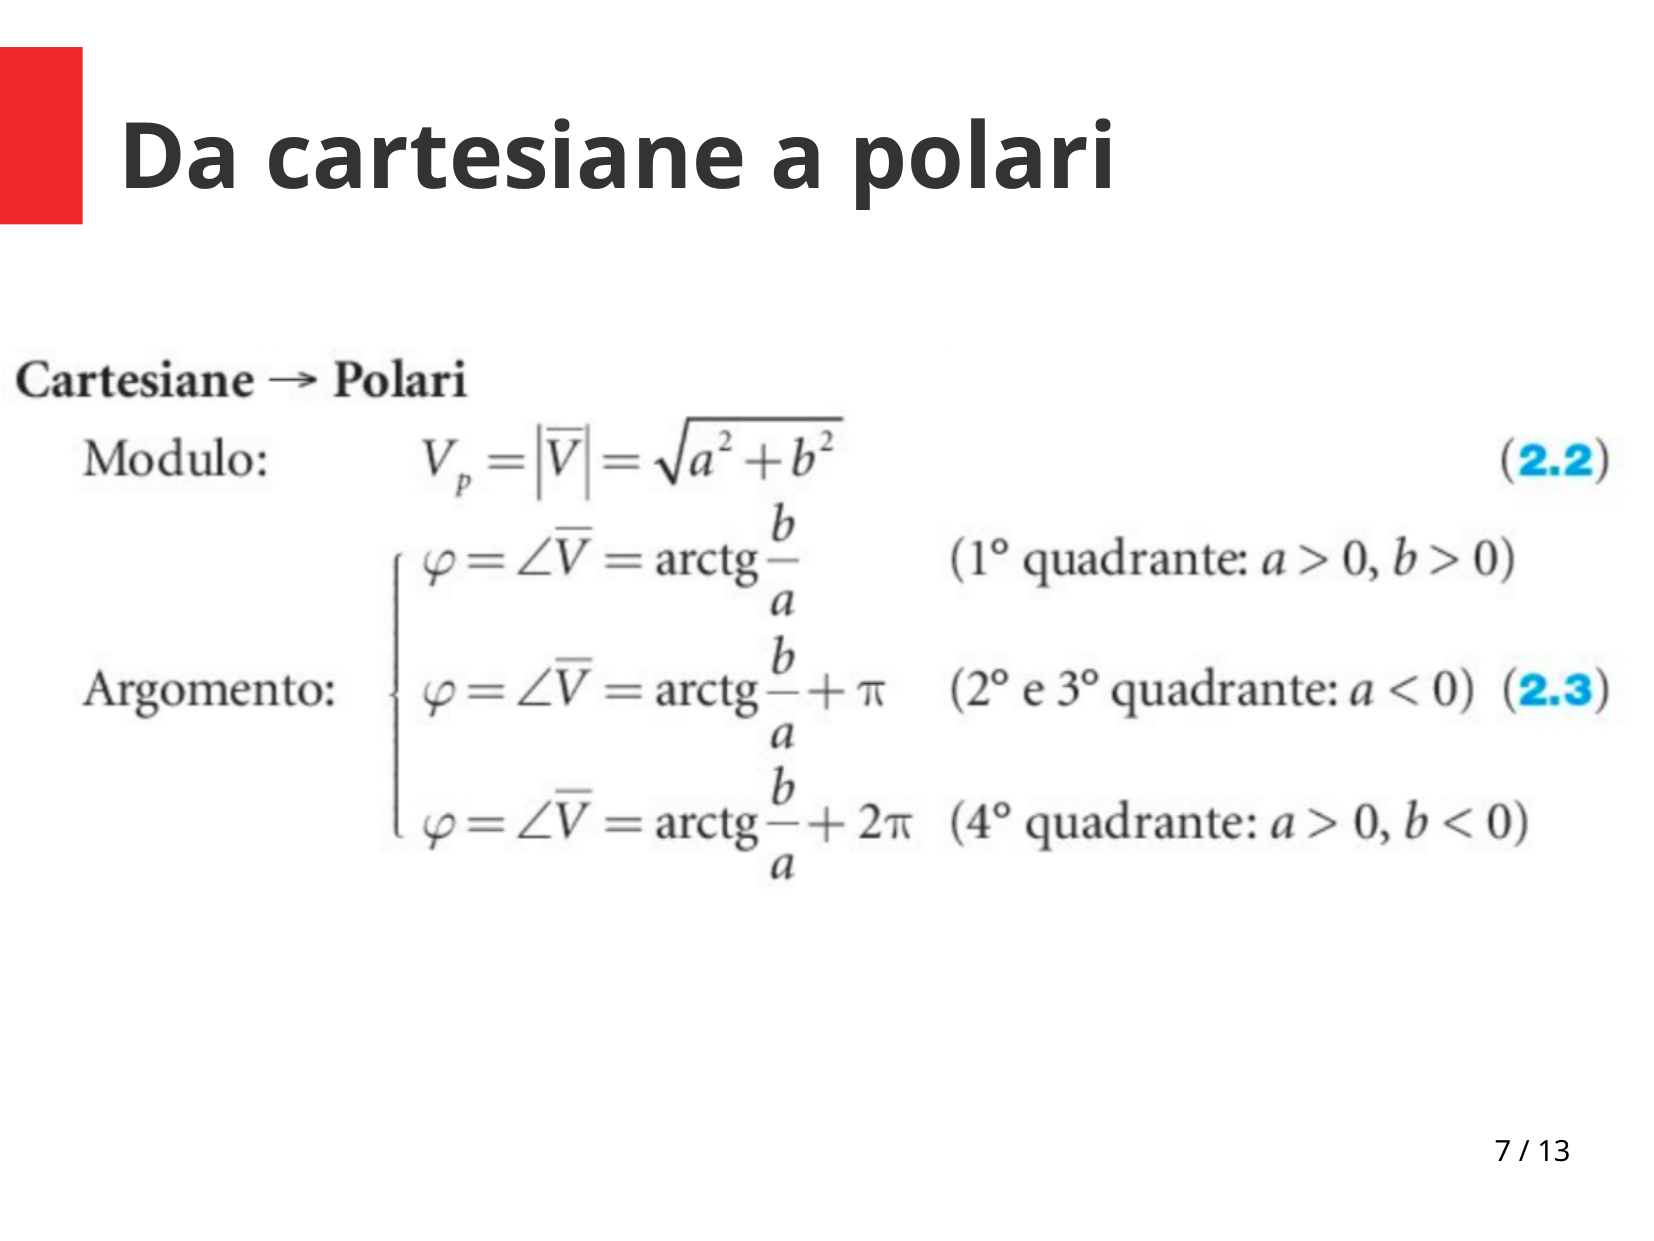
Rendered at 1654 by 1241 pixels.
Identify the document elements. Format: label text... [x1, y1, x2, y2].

picture [1, 347, 1654, 897]
title Da cartesiane a polari [118, 49, 1571, 257]
